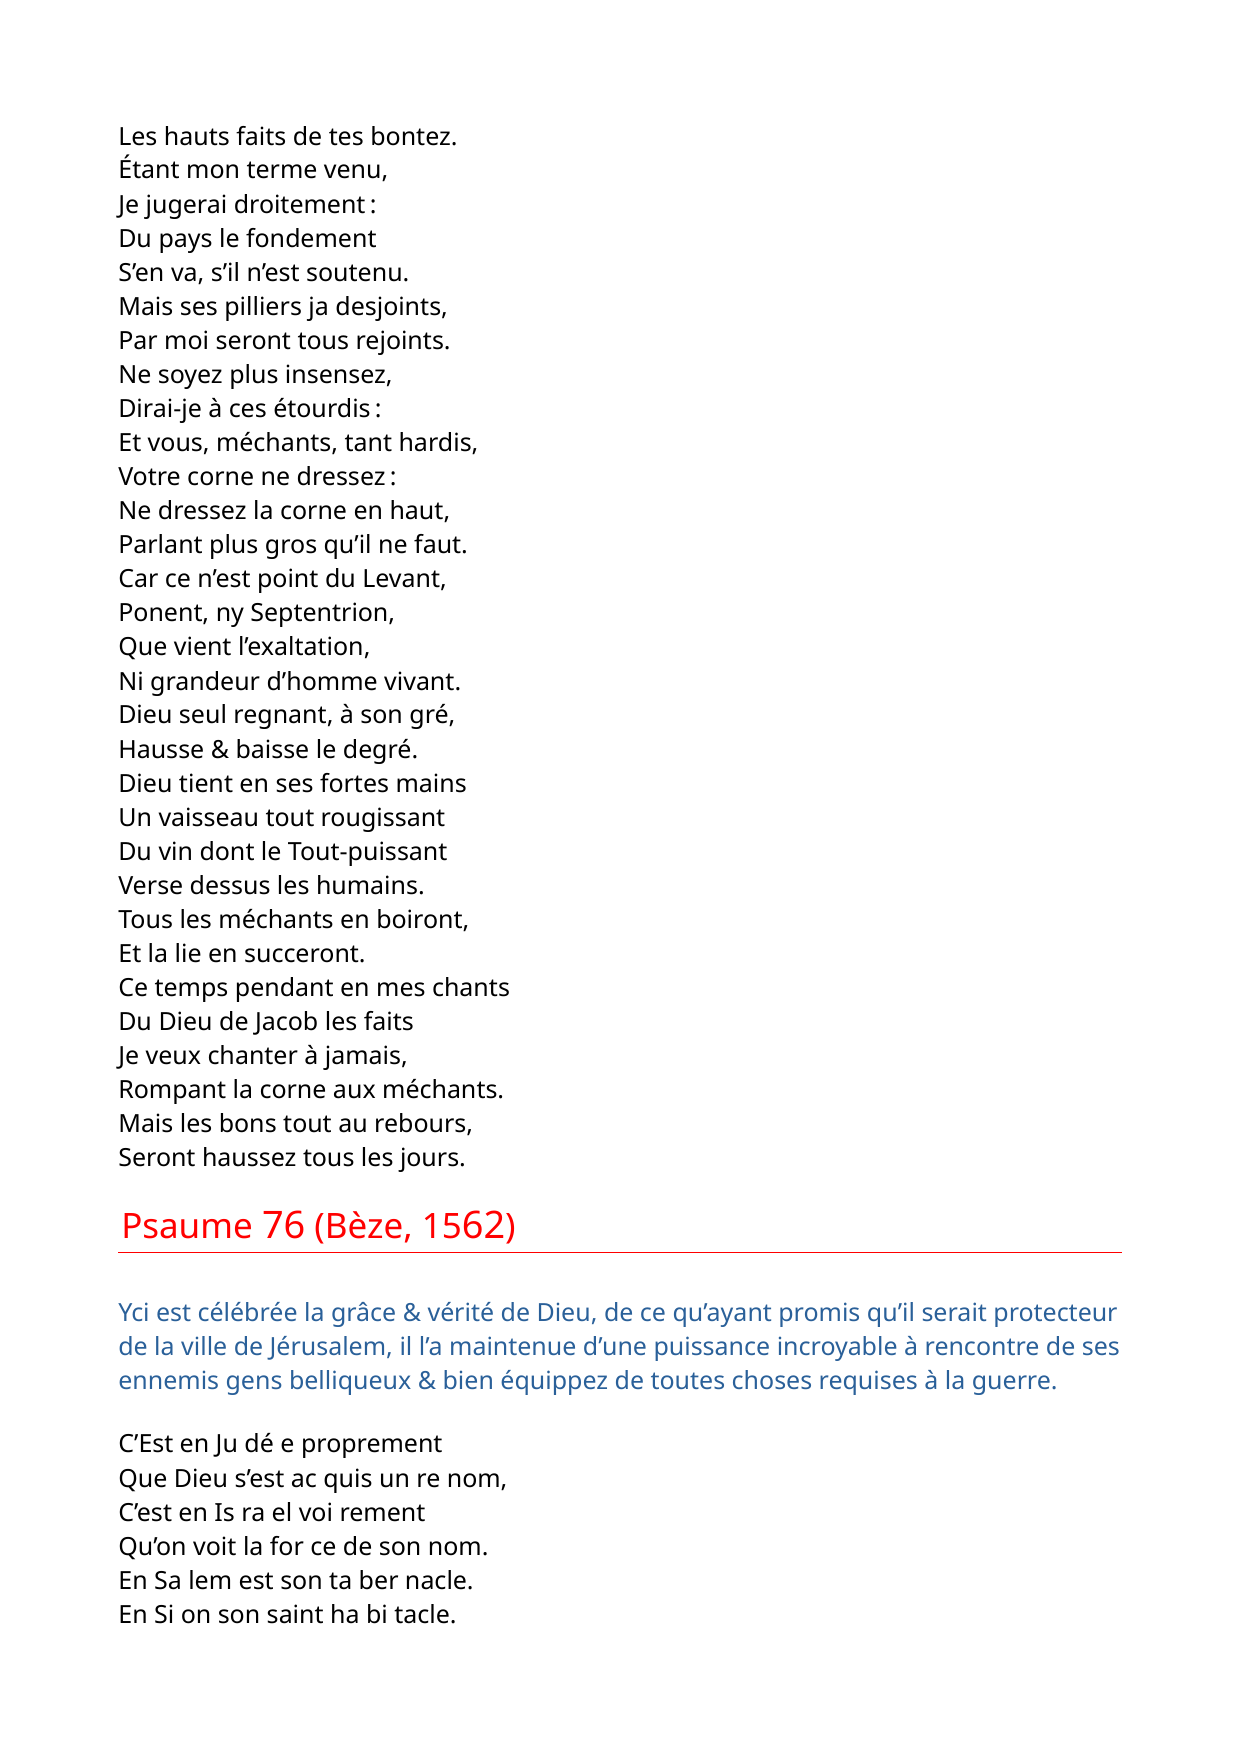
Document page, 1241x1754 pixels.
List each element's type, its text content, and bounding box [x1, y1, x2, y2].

text Et vous, méchants, tant hardis, [118, 425, 1122, 459]
subtitle Psaume 76 (Bèze, 1562) [118, 1195, 1122, 1252]
text Dirai-je à ces étourdis : [118, 391, 1122, 425]
text Hausse & baisse le degré. [118, 731, 1122, 765]
text Par moi seront tous rejoints. [118, 322, 1122, 357]
text Qu’on voit la for ce de son nom. [118, 1528, 1122, 1562]
text Tous les méchants en boiront, [118, 902, 1122, 936]
text Votre corne ne dressez : [118, 459, 1122, 493]
text Du vin dont le Tout-puissant [118, 833, 1122, 867]
text Je jugerai droitement : [118, 186, 1122, 220]
text En Si on son saint ha bi tacle. [118, 1596, 1122, 1631]
text Ponent, ny Septentrion, [118, 595, 1122, 629]
text Ni grandeur d’homme vivant. [118, 663, 1122, 697]
text En Sa lem est son ta ber nacle. [118, 1562, 1122, 1596]
text Rompant la corne aux méchants. [118, 1072, 1122, 1106]
text Et la lie en succeront. [118, 936, 1122, 970]
text Que vient l’exaltation, [118, 629, 1122, 663]
text Du pays le fondement [118, 220, 1122, 254]
text Seront haussez tous les jours. [118, 1140, 1122, 1174]
text Je veux chanter à jamais, [118, 1038, 1122, 1072]
text C’est en Is ra el voi rement [118, 1494, 1122, 1528]
text Un vaisseau tout rougissant [118, 799, 1122, 833]
text Parlant plus gros qu’il ne faut. [118, 527, 1122, 561]
text C’Est en Ju dé e proprement [118, 1426, 1122, 1460]
text Du Dieu de Jacob les faits [118, 1004, 1122, 1038]
text Ne soyez plus insensez, [118, 357, 1122, 391]
text Mais les bons tout au rebours, [118, 1106, 1122, 1140]
text Ce temps pendant en mes chants [118, 970, 1122, 1004]
text Ne dressez la corne en haut, [118, 493, 1122, 527]
text Étant mon terme venu, [118, 152, 1122, 186]
text S’en va, s’il n’est soutenu. [118, 254, 1122, 288]
text Dieu tient en ses fortes mains [118, 765, 1122, 799]
text Que Dieu s’est ac quis un re nom, [118, 1460, 1122, 1494]
text Verse dessus les humains. [118, 867, 1122, 902]
text Yci est célébrée la grâce & vérité de Dieu, de ce qu’ayant promis qu’il serait protecteur de la ville de Jérusalem, il l’a maintenue d’une puissance incroyable à rencontre de ses ennemis gens belliqueux & bien équippez de toutes choses requises à la guerre. [118, 1294, 1122, 1397]
text Dieu seul regnant, à son gré, [118, 697, 1122, 731]
text Mais ses pilliers ja desjoints, [118, 288, 1122, 322]
text Les hauts faits de tes bontez. [118, 118, 1122, 152]
text Car ce n’est point du Levant, [118, 561, 1122, 595]
